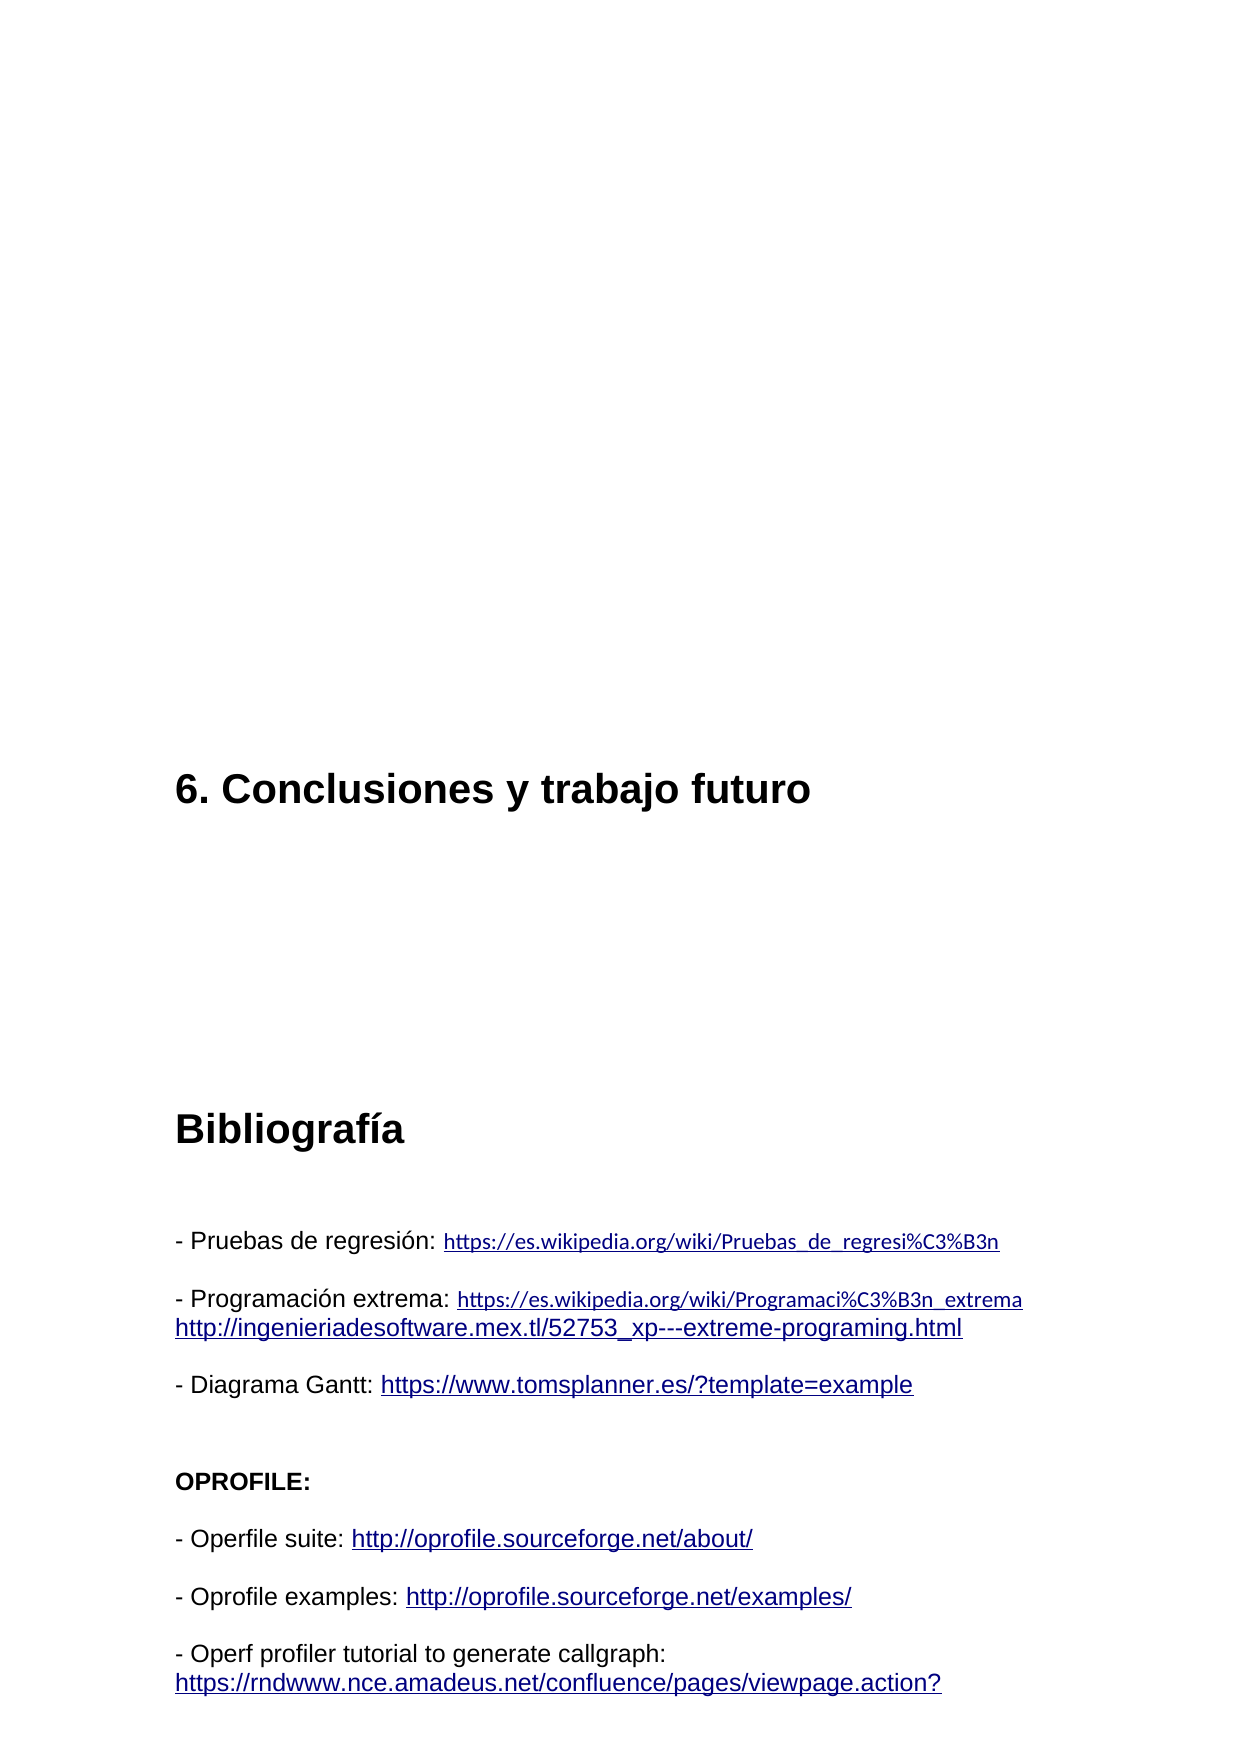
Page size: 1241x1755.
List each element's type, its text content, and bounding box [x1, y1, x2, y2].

text - Programación extrema: https://es.wikipedia.org/wiki/Programaci%C3%B3n_extrema [175, 1284, 1065, 1313]
text Bibliografía [175, 1105, 1065, 1153]
text - Diagrama Gantt: https://www.tomsplanner.es/?template=example [175, 1370, 1065, 1399]
text 6. Conclusiones y trabajo futuro [175, 764, 1065, 812]
text - Oprofile examples: http://oprofile.sourceforge.net/examples/ [175, 1582, 1065, 1610]
text OPROFILE: [175, 1467, 1065, 1495]
text - Operfile suite: http://oprofile.sourceforge.net/about/ [175, 1524, 1065, 1553]
text - Operf profiler tutorial to generate callgraph: https://rndwww.nce.amadeus.net/confluence/pages/viewpage.action? [175, 1639, 1065, 1697]
text http://ingenieriadesoftware.mex.tl/52753_xp---extreme-programing.html [175, 1313, 1065, 1342]
text - Pruebas de regresión: https://es.wikipedia.org/wiki/Pruebas_de_regresi%C3%B3n [175, 1226, 1065, 1255]
